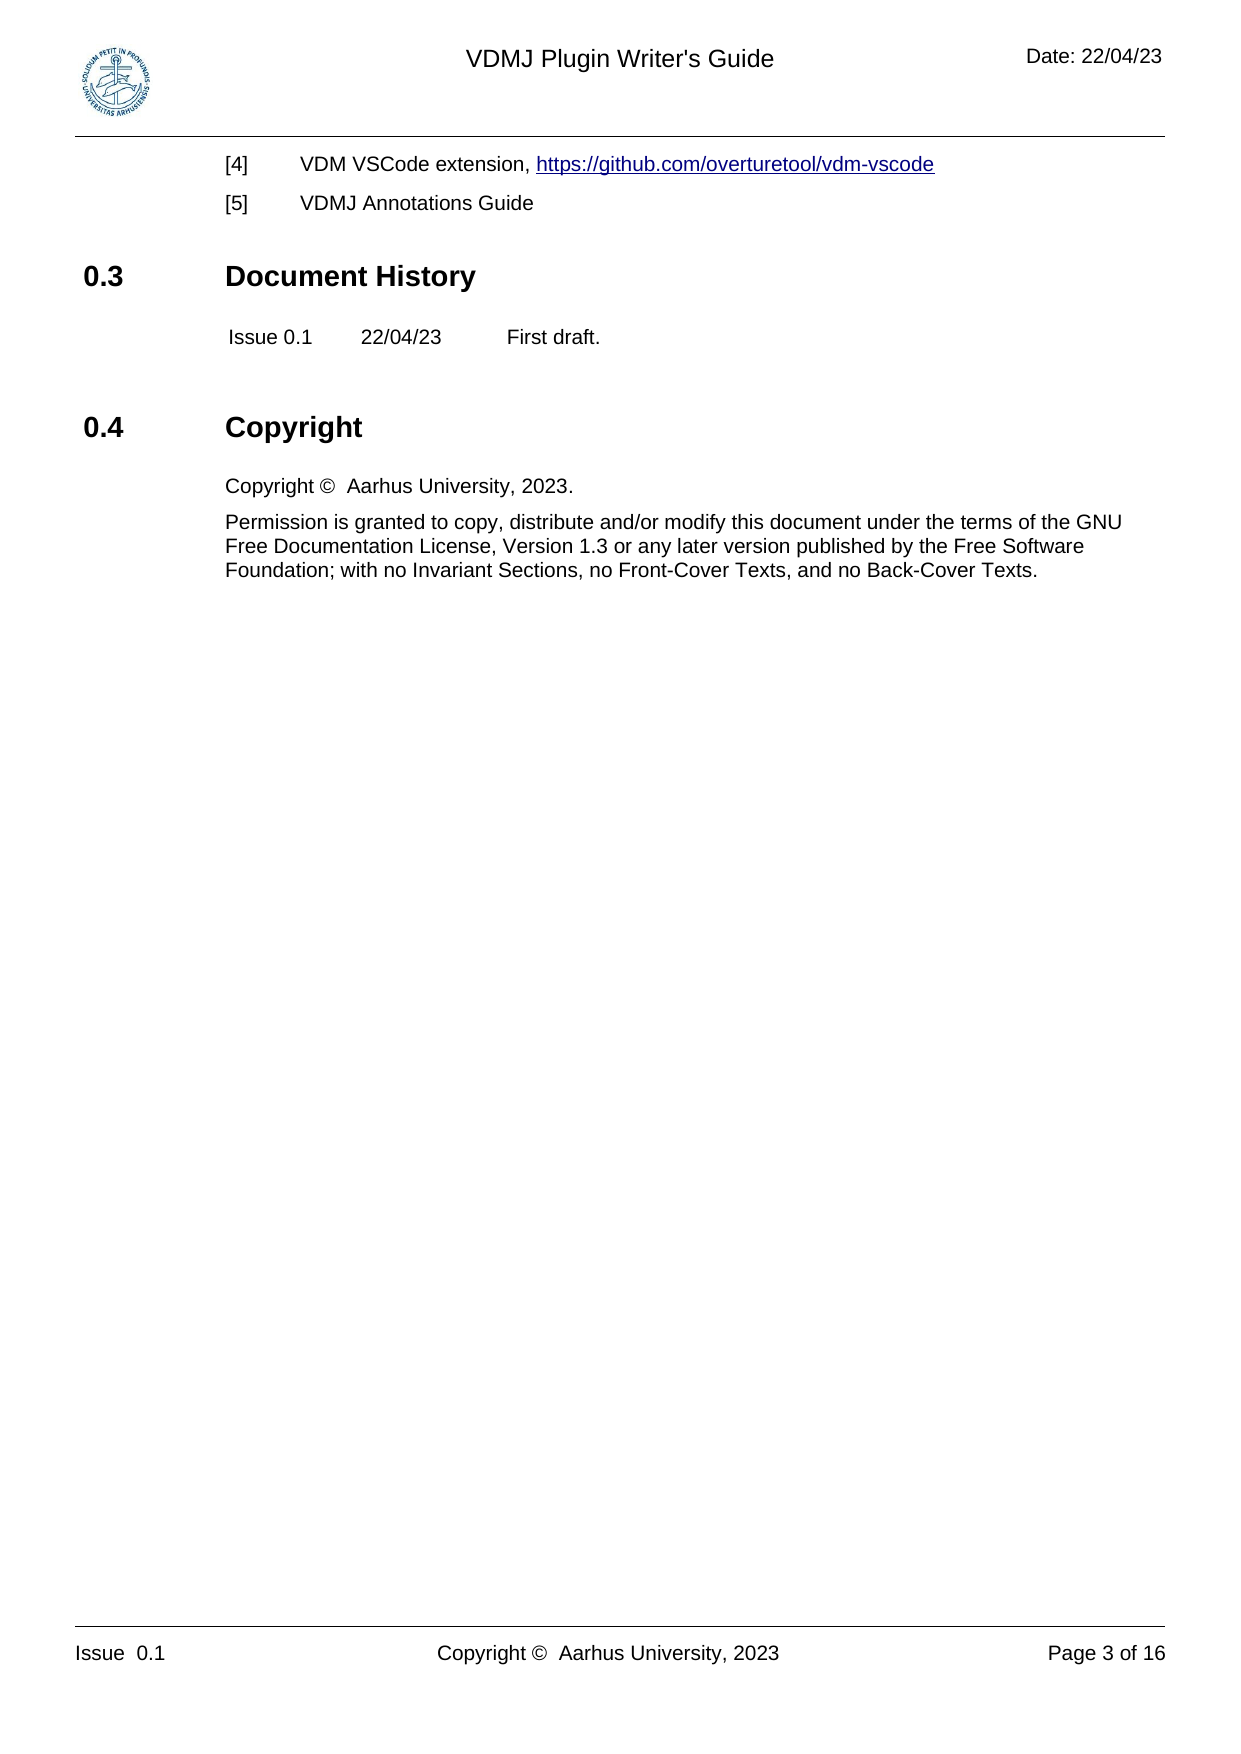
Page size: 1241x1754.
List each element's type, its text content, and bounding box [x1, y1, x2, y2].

list VDMJ Annotations Guide [225, 191, 1165, 215]
table_header First draft. [504, 323, 1118, 352]
table_header Issue 0.1 [225, 323, 357, 352]
table_cell [358, 352, 503, 381]
picture [78, 44, 153, 120]
list VDM VSCode extension, https://github.com/overturetool/vdm-vscode [225, 152, 1165, 176]
table_cell [225, 352, 357, 381]
table_cell [504, 352, 1118, 381]
text Permission is granted to copy, distribute and/or modify this document under the terms of the GNU Free Documentation License, Version 1.3 or any later version published by the Free Software Foundation; with no Invariant Sections, no Front-Cover Texts, and no Back-Cover Texts. [225, 511, 1165, 582]
subtitle Copyright [75, 411, 1165, 444]
subtitle Document History [75, 260, 1165, 293]
text Copyright © Aarhus University, 2023. [225, 474, 1165, 498]
table_header 22/04/23 [358, 323, 503, 352]
